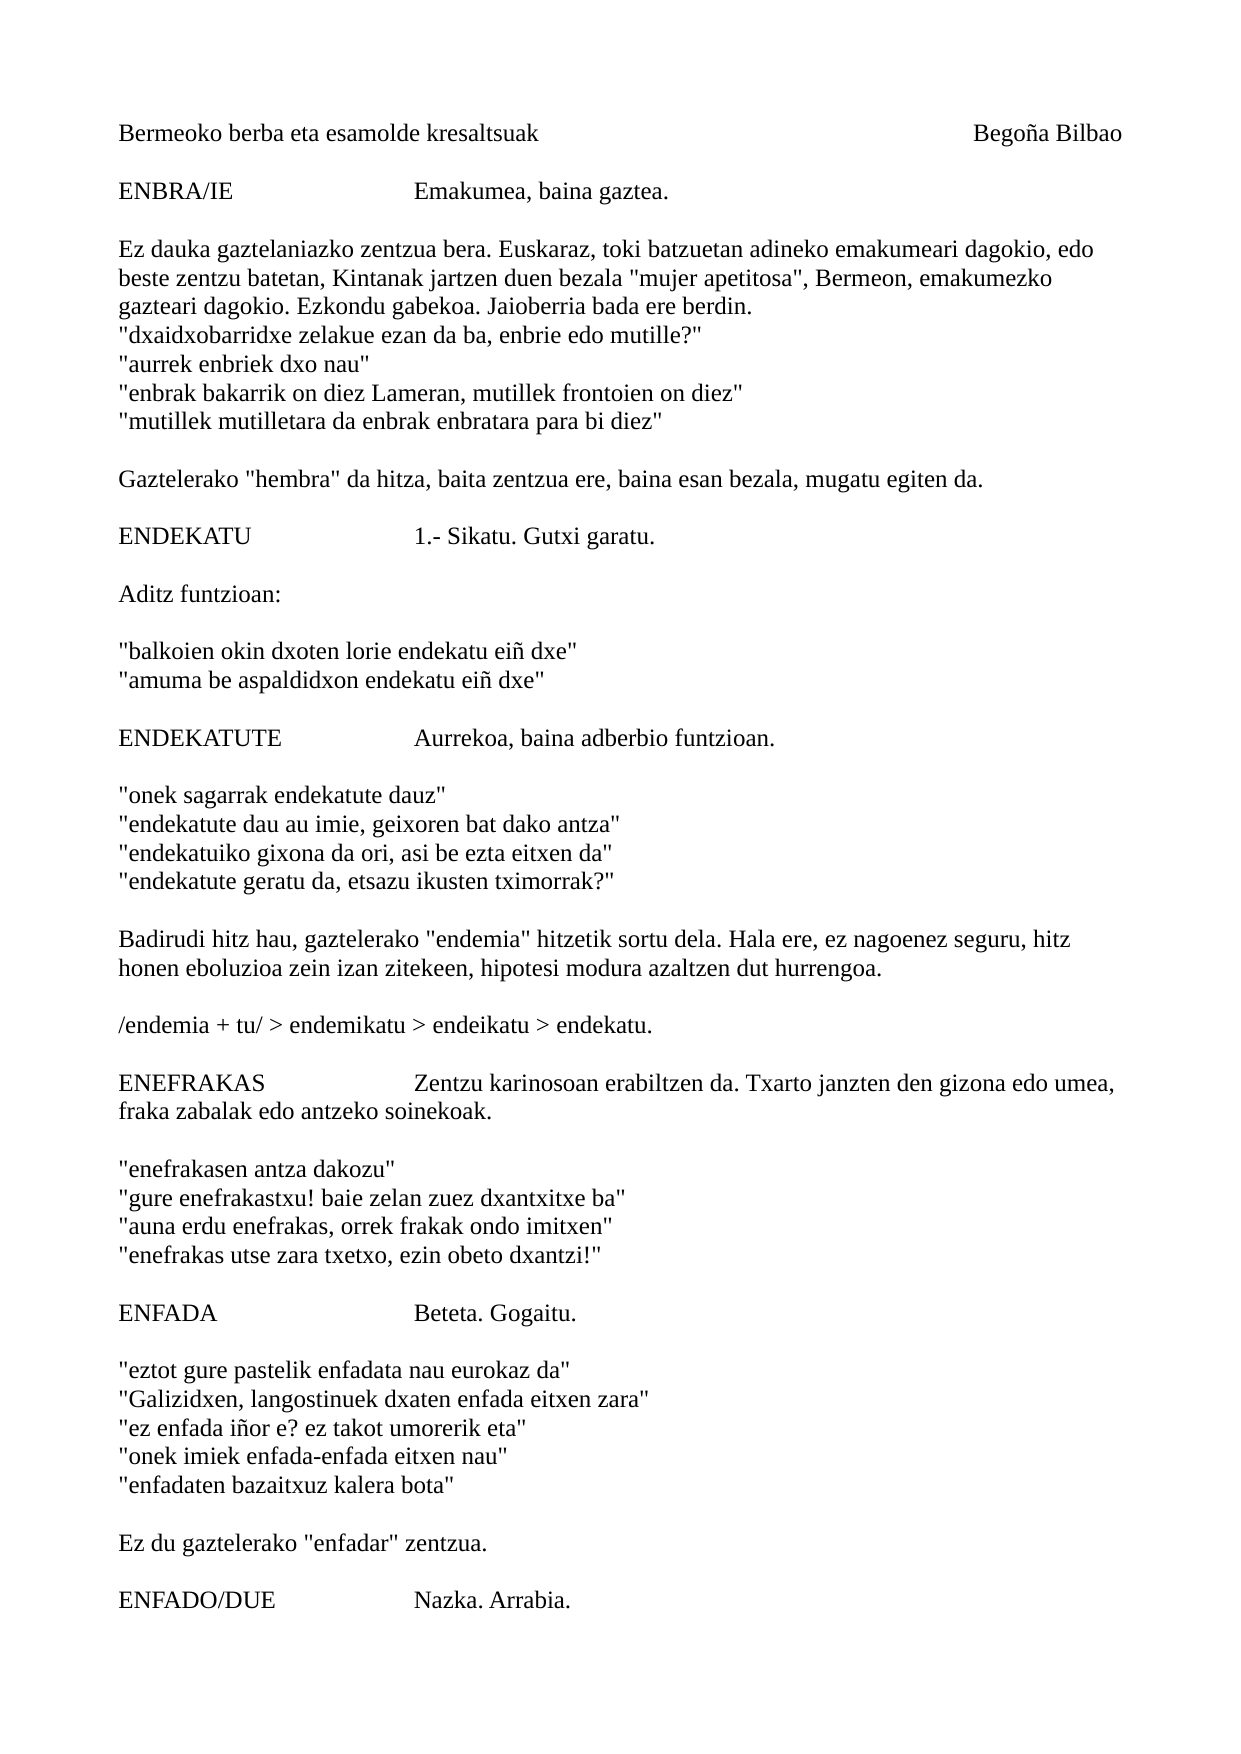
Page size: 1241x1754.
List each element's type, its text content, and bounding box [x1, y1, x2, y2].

text "onek sagarrak endekatute dauz" [118, 780, 1122, 809]
text ENFADA Beteta. Gogaitu. [118, 1298, 1122, 1326]
text "dxaidxobarridxe zelakue ezan da ba, enbrie edo mutille?" [118, 320, 1122, 349]
text "onek imiek enfada-enfada eitxen nau" [118, 1441, 1122, 1470]
text "enbrak bakarrik on diez Lameran, mutillek frontoien on diez" [118, 378, 1122, 406]
text "ez enfada iñor e? ez takot umorerik eta" [118, 1413, 1122, 1441]
text "gure enefrakastxu! baie zelan zuez dxantxitxe ba" [118, 1183, 1122, 1211]
text ENFADO/DUE Nazka. Arrabia. [118, 1585, 1122, 1614]
text ENDEKATU 1.- Sikatu. Gutxi garatu. [118, 521, 1122, 550]
text "amuma be aspaldidxon endekatu eiñ dxe" [118, 665, 1122, 694]
text ENBRA/IE Emakumea, baina gaztea. [118, 176, 1122, 205]
text "enefrakasen antza dakozu" [118, 1154, 1122, 1183]
text "balkoien okin dxoten lorie endekatu eiñ dxe" [118, 636, 1122, 665]
text ENDEKATUTE Aurrekoa, baina adberbio funtzioan. [118, 723, 1122, 751]
text "eztot gure pastelik enfadata nau eurokaz da" [118, 1355, 1122, 1384]
text "endekatute dau au imie, geixoren bat dako antza" [118, 809, 1122, 838]
text Badirudi hitz hau, gaztelerako "endemia" hitzetik sortu dela. Hala ere, ez nagoenez seguru, hitz honen eboluzioa zein izan zitekeen, hipotesi modura azaltzen dut hurrengoa. [118, 924, 1122, 981]
text "mutillek mutilletara da enbrak enbratara para bi diez" [118, 406, 1122, 435]
text Aditz funtzioan: [118, 579, 1122, 608]
text Ez dauka gaztelaniazko zentzua bera. Euskaraz, toki batzuetan adineko emakumeari dagokio, edo beste zentzu batetan, Kintanak jartzen duen bezala "mujer apetitosa", Bermeon, emakumezko gazteari dagokio. Ezkondu gabekoa. Jaioberria bada ere berdin. [118, 234, 1122, 320]
text "endekatute geratu da, etsazu ikusten tximorrak?" [118, 866, 1122, 895]
text "Galizidxen, langostinuek dxaten enfada eitxen zara" [118, 1384, 1122, 1413]
text "auna erdu enefrakas, orrek frakak ondo imitxen" [118, 1211, 1122, 1240]
text "aurrek enbriek dxo nau" [118, 349, 1122, 378]
text ENEFRAKAS Zentzu karinosoan erabiltzen da. Txarto janzten den gizona edo umea, fraka zabalak edo antzeko soinekoak. [118, 1068, 1122, 1125]
text "endekatuiko gixona da ori, asi be ezta eitxen da" [118, 838, 1122, 866]
text Ez du gaztelerako "enfadar" zentzua. [118, 1528, 1122, 1556]
text /endemia + tu/ > endemikatu > endeikatu > endekatu. [118, 1010, 1122, 1039]
text "enfadaten bazaitxuz kalera bota" [118, 1470, 1122, 1499]
text "enefrakas utse zara txetxo, ezin obeto dxantzi!" [118, 1240, 1122, 1269]
text Gaztelerako "hembra" da hitza, baita zentzua ere, baina esan bezala, mugatu egiten da. [118, 464, 1122, 493]
